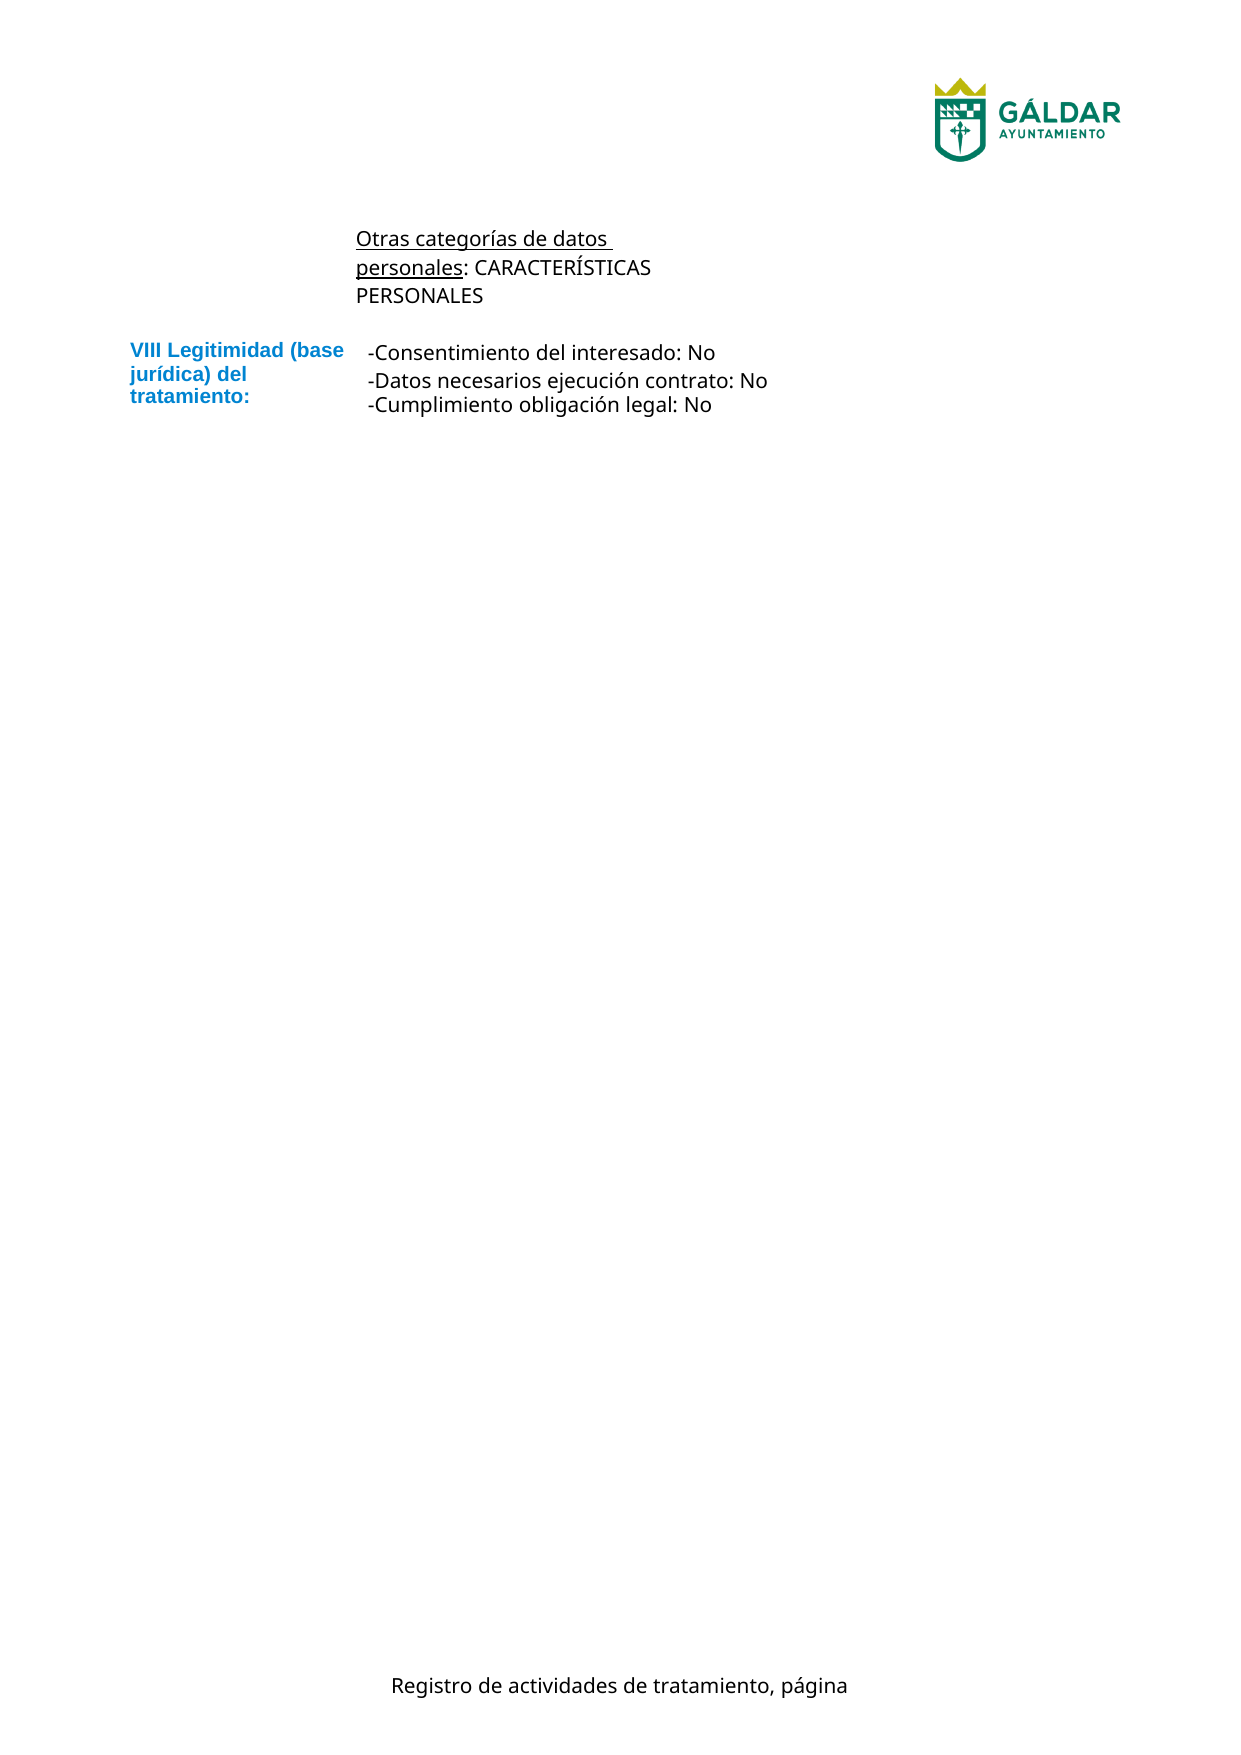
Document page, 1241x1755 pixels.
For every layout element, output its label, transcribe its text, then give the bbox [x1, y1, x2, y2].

table_cell Otras categorías de datos personales: CARACTERÍSTICAS PERSONALES [356, 196, 907, 310]
table_cell VIII Legitimidad (base jurídica) del tratamiento: [109, 310, 356, 416]
table_cell -Consentimiento del interesado: No -Datos necesarios ejecución contrato: No -Cumplimiento obligación legal: No [356, 310, 907, 416]
table_cell [109, 196, 356, 310]
